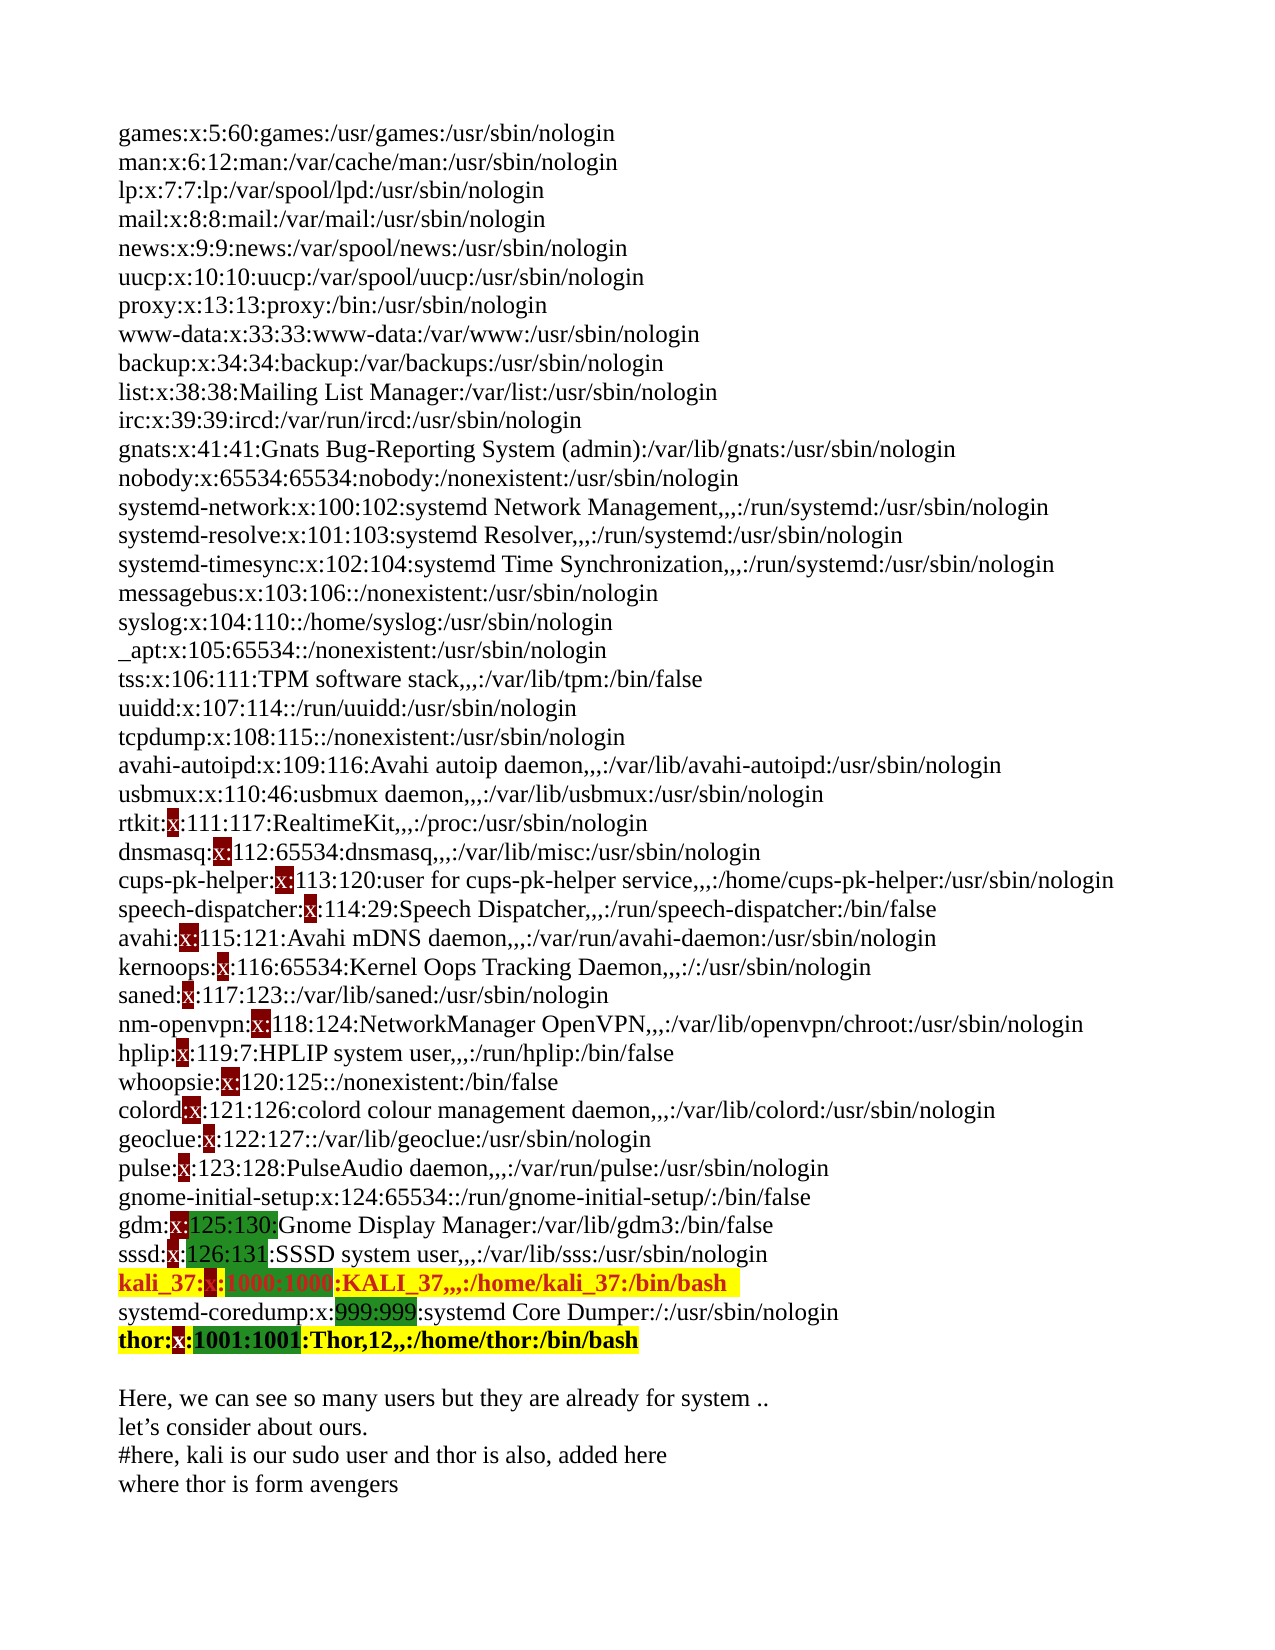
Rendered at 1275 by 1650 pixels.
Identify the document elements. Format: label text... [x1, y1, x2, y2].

text kernoops:x:116:65534:Kernel Oops Tracking Daemon,,,:/:/usr/sbin/nologin [118, 952, 1157, 981]
text systemd-network:x:100:102:systemd Network Management,,,:/run/systemd:/usr/sbin/nologin [118, 492, 1157, 521]
text nm-openvpn:x:118:124:NetworkManager OpenVPN,,,:/var/lib/openvpn/chroot:/usr/sbin/nologin [118, 1009, 1157, 1038]
text cups-pk-helper:x:113:120:user for cups-pk-helper service,,,:/home/cups-pk-helper:/usr/sbin/nologin [118, 866, 1157, 894]
text irc:x:39:39:ircd:/var/run/ircd:/usr/sbin/nologin [118, 406, 1157, 434]
text syslog:x:104:110::/home/syslog:/usr/sbin/nologin [118, 607, 1157, 636]
text Here, we can see so many users but they are already for system .. [118, 1383, 1157, 1412]
text whoopsie:x:120:125::/nonexistent:/bin/false [118, 1067, 1157, 1096]
text #here, kali is our sudo user and thor is also, added here [118, 1441, 1157, 1469]
text usbmux:x:110:46:usbmux daemon,,,:/var/lib/usbmux:/usr/sbin/nologin [118, 779, 1157, 808]
text let’s consider about ours. [118, 1412, 1157, 1441]
text hplip:x:119:7:HPLIP system user,,,:/run/hplip:/bin/false [118, 1038, 1157, 1067]
text speech-dispatcher:x:114:29:Speech Dispatcher,,,:/run/speech-dispatcher:/bin/false [118, 894, 1157, 923]
text gnome-initial-setup:x:124:65534::/run/gnome-initial-setup/:/bin/false [118, 1182, 1157, 1211]
text avahi-autoipd:x:109:116:Avahi autoip daemon,,,:/var/lib/avahi-autoipd:/usr/sbin/nologin [118, 751, 1157, 779]
text systemd-resolve:x:101:103:systemd Resolver,,,:/run/systemd:/usr/sbin/nologin [118, 521, 1157, 549]
text avahi:x:115:121:Avahi mDNS daemon,,,:/var/run/avahi-daemon:/usr/sbin/nologin [118, 923, 1157, 952]
text mail:x:8:8:mail:/var/mail:/usr/sbin/nologin [118, 204, 1157, 233]
text messagebus:x:103:106::/nonexistent:/usr/sbin/nologin [118, 578, 1157, 607]
text lp:x:7:7:lp:/var/spool/lpd:/usr/sbin/nologin [118, 176, 1157, 204]
text pulse:x:123:128:PulseAudio daemon,,,:/var/run/pulse:/usr/sbin/nologin [118, 1153, 1157, 1182]
text man:x:6:12:man:/var/cache/man:/usr/sbin/nologin [118, 147, 1157, 176]
text games:x:5:60:games:/usr/games:/usr/sbin/nologin [118, 118, 1157, 147]
text thor:x:1001:1001:Thor,12,,:/home/thor:/bin/bash [118, 1326, 1157, 1354]
text proxy:x:13:13:proxy:/bin:/usr/sbin/nologin [118, 291, 1157, 319]
text news:x:9:9:news:/var/spool/news:/usr/sbin/nologin [118, 233, 1157, 262]
text rtkit:x:111:117:RealtimeKit,,,:/proc:/usr/sbin/nologin [118, 808, 1157, 837]
text geoclue:x:122:127::/var/lib/geoclue:/usr/sbin/nologin [118, 1124, 1157, 1153]
text systemd-coredump:x:999:999:systemd Core Dumper:/:/usr/sbin/nologin [118, 1297, 1157, 1326]
text tcpdump:x:108:115::/nonexistent:/usr/sbin/nologin [118, 722, 1157, 751]
text backup:x:34:34:backup:/var/backups:/usr/sbin/nologin [118, 348, 1157, 377]
text uuidd:x:107:114::/run/uuidd:/usr/sbin/nologin [118, 693, 1157, 722]
text gdm:x:125:130:Gnome Display Manager:/var/lib/gdm3:/bin/false [118, 1211, 1157, 1239]
text dnsmasq:x:112:65534:dnsmasq,,,:/var/lib/misc:/usr/sbin/nologin [118, 837, 1157, 866]
text uucp:x:10:10:uucp:/var/spool/uucp:/usr/sbin/nologin [118, 262, 1157, 291]
text tss:x:106:111:TPM software stack,,,:/var/lib/tpm:/bin/false [118, 664, 1157, 693]
text _apt:x:105:65534::/nonexistent:/usr/sbin/nologin [118, 636, 1157, 664]
text systemd-timesync:x:102:104:systemd Time Synchronization,,,:/run/systemd:/usr/sbin/nologin [118, 549, 1157, 578]
text www-data:x:33:33:www-data:/var/www:/usr/sbin/nologin [118, 319, 1157, 348]
text kali_37:x:1000:1000:KALI_37,,,:/home/kali_37:/bin/bash [118, 1268, 1157, 1297]
text gnats:x:41:41:Gnats Bug-Reporting System (admin):/var/lib/gnats:/usr/sbin/nologin [118, 434, 1157, 463]
text where thor is form avengers [118, 1469, 1157, 1498]
text sssd:x:126:131:SSSD system user,,,:/var/lib/sss:/usr/sbin/nologin [118, 1239, 1157, 1268]
text saned:x:117:123::/var/lib/saned:/usr/sbin/nologin [118, 981, 1157, 1009]
text nobody:x:65534:65534:nobody:/nonexistent:/usr/sbin/nologin [118, 463, 1157, 492]
text colord:x:121:126:colord colour management daemon,,,:/var/lib/colord:/usr/sbin/nologin [118, 1096, 1157, 1124]
text list:x:38:38:Mailing List Manager:/var/list:/usr/sbin/nologin [118, 377, 1157, 406]
